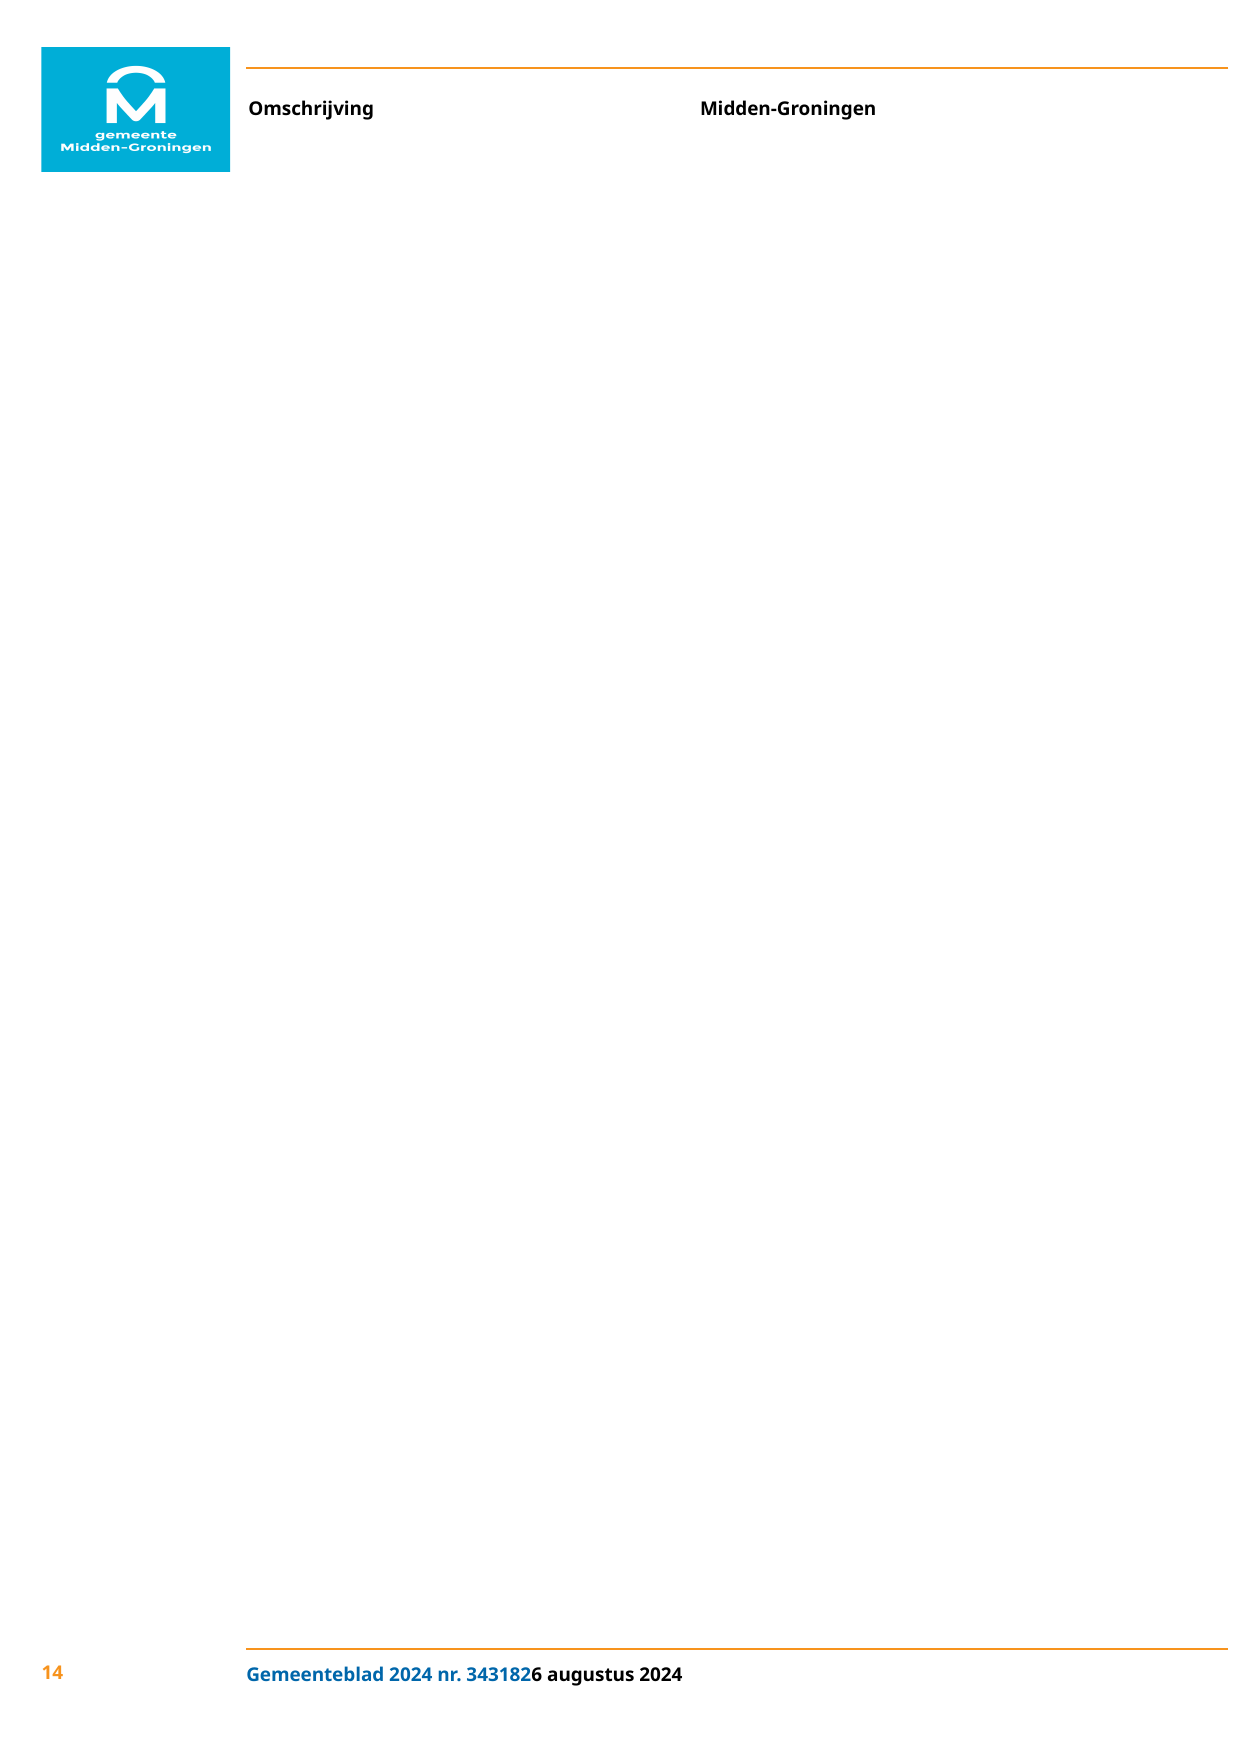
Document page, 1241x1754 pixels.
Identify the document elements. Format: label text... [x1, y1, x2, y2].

table_header Midden-Groningen [700, 95, 1152, 121]
picture [107, 89, 165, 122]
picture [184, 146, 190, 153]
picture [108, 66, 164, 82]
table_header Omschrijving [248, 95, 700, 121]
